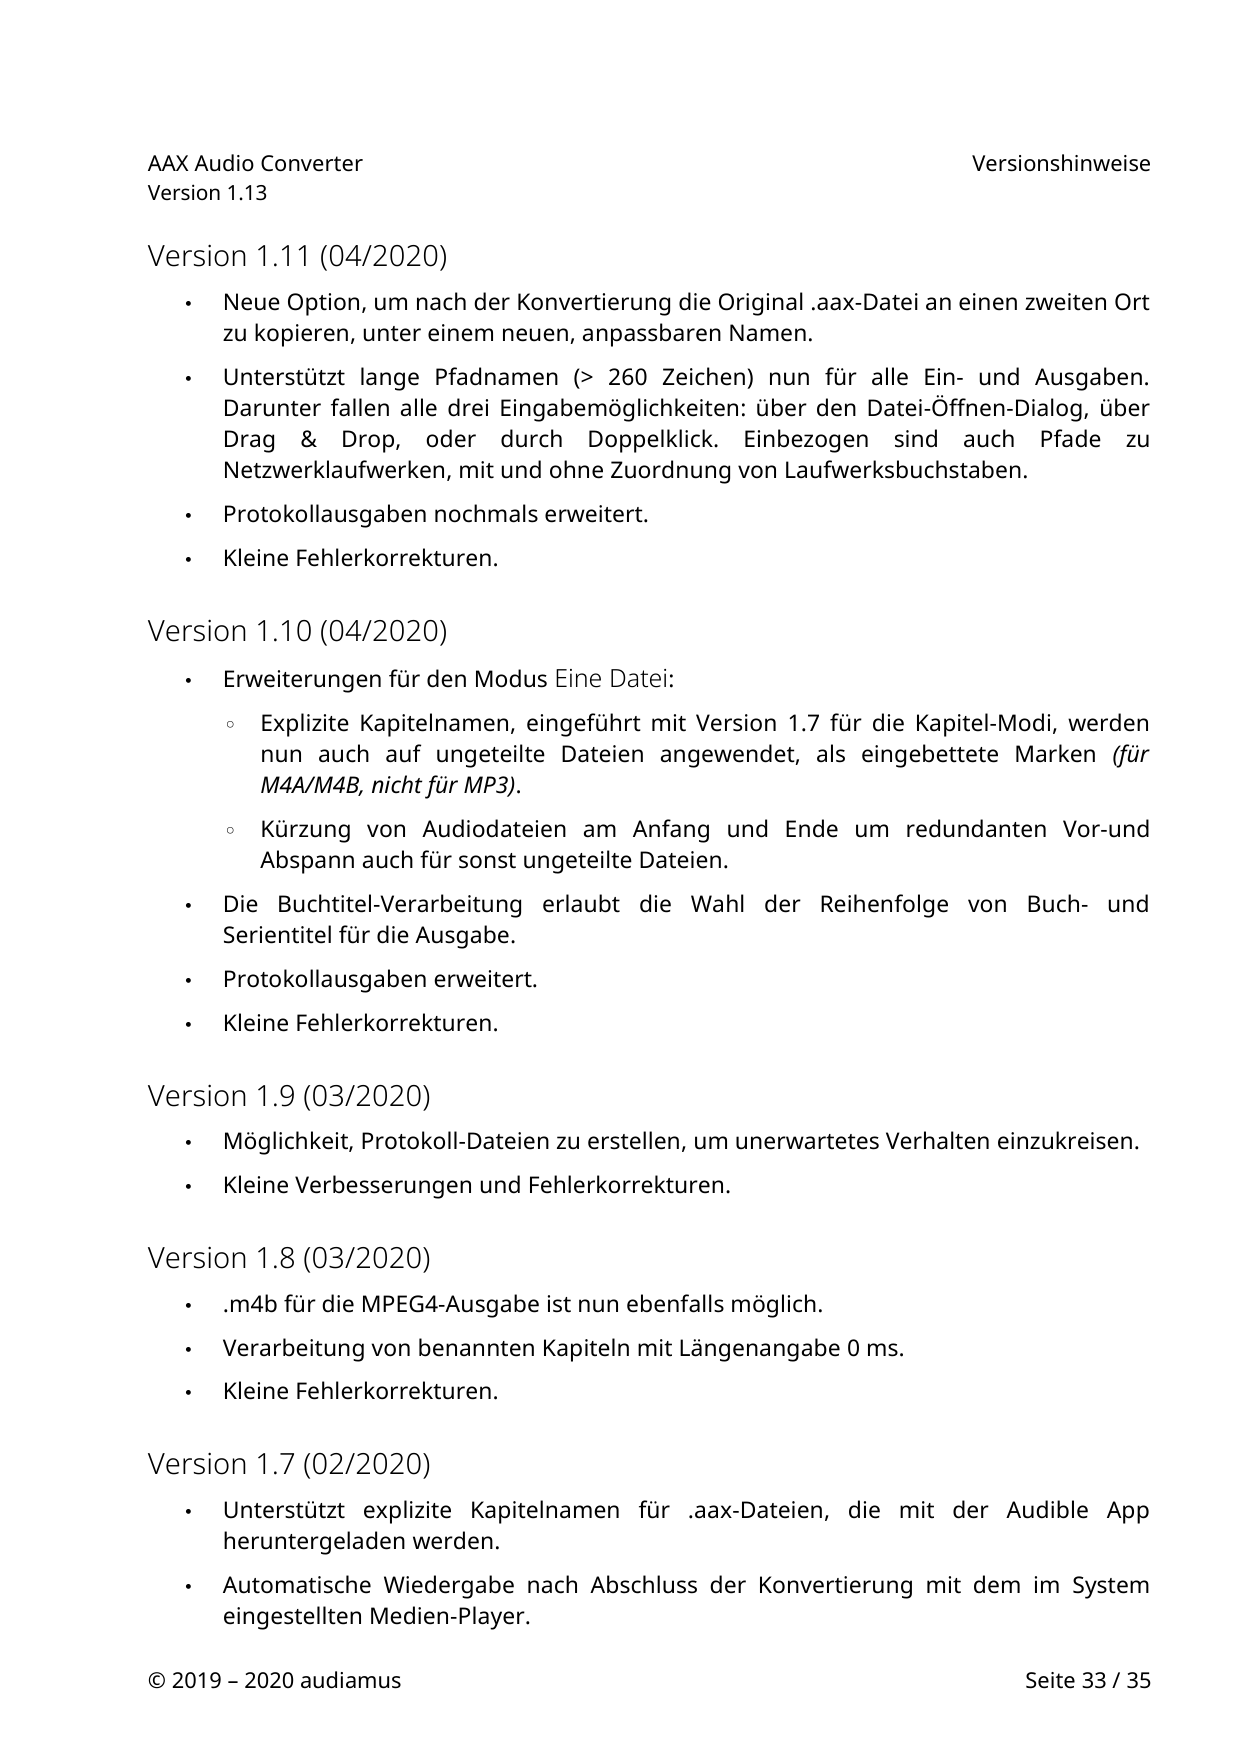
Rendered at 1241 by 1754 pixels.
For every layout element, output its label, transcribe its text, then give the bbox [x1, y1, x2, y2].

list Unterstützt lange Pfadnamen (> 260 Zeichen) nun für alle Ein- und Ausgaben. Darunter fallen alle drei Eingabemöglichkeiten: über den Datei-Öffnen-Dialog, über Drag & Drop, oder durch Doppelklick. Einbezogen sind auch Pfade zu Netzwerklaufwerken, mit und ohne Zuordnung von Laufwerksbuchstaben. [185, 361, 1152, 486]
list Explizite Kapitelnamen, eingeführt mit Version 1.7 für die Kapitel-Modi, werden nun auch auf ungeteilte Dateien angewendet, als eingebettete Marken (für M4A/M4B, nicht für MP3). [223, 707, 1152, 801]
list Verarbeitung von benannten Kapiteln mit Längenangabe 0 ms. [185, 1331, 1152, 1363]
list Protokollausgaben erweitert. [185, 963, 1152, 994]
list Die Buchtitel-Verarbeitung erlaubt die Wahl der Reihenfolge von Buch- und Serientitel für die Ausgabe. [185, 888, 1152, 950]
list Kürzung von Audiodateien am Anfang und Ende um redundanten Vor-und Abspann auch für sonst ungeteilte Dateien. [223, 813, 1152, 876]
subtitle Version 1.11 (04/2020) [148, 235, 1152, 275]
subtitle Version 1.9 (03/2020) [148, 1075, 1152, 1115]
list Kleine Fehlerkorrekturen. [185, 1375, 1152, 1406]
list .m4b für die MPEG4-Ausgabe ist nun ebenfalls möglich. [185, 1288, 1152, 1319]
subtitle Version 1.8 (03/2020) [148, 1237, 1152, 1277]
subtitle Version 1.10 (04/2020) [148, 610, 1152, 650]
list Kleine Verbesserungen und Fehlerkorrekturen. [185, 1169, 1152, 1200]
list Automatische Wiedergabe nach Abschluss der Konvertierung mit dem im System eingestellten Medien-Player. [185, 1569, 1152, 1631]
list Möglichkeit, Protokoll-Dateien zu erstellen, um unerwartetes Verhalten einzukreisen. [185, 1125, 1152, 1157]
subtitle Version 1.7 (02/2020) [148, 1443, 1152, 1483]
list Erweiterungen für den Modus Eine Datei: [185, 661, 1152, 694]
list Kleine Fehlerkorrekturen. [185, 542, 1152, 573]
list Neue Option, um nach der Konvertierung die Original .aax-Datei an einen zweiten Ort zu kopieren, unter einem neuen, anpassbaren Namen. [185, 286, 1152, 348]
list Unterstützt explizite Kapitelnamen für .aax-Dateien, die mit der Audible App heruntergeladen werden. [185, 1494, 1152, 1556]
list Kleine Fehlerkorrekturen. [185, 1006, 1152, 1038]
list Protokollausgaben nochmals erweitert. [185, 498, 1152, 529]
